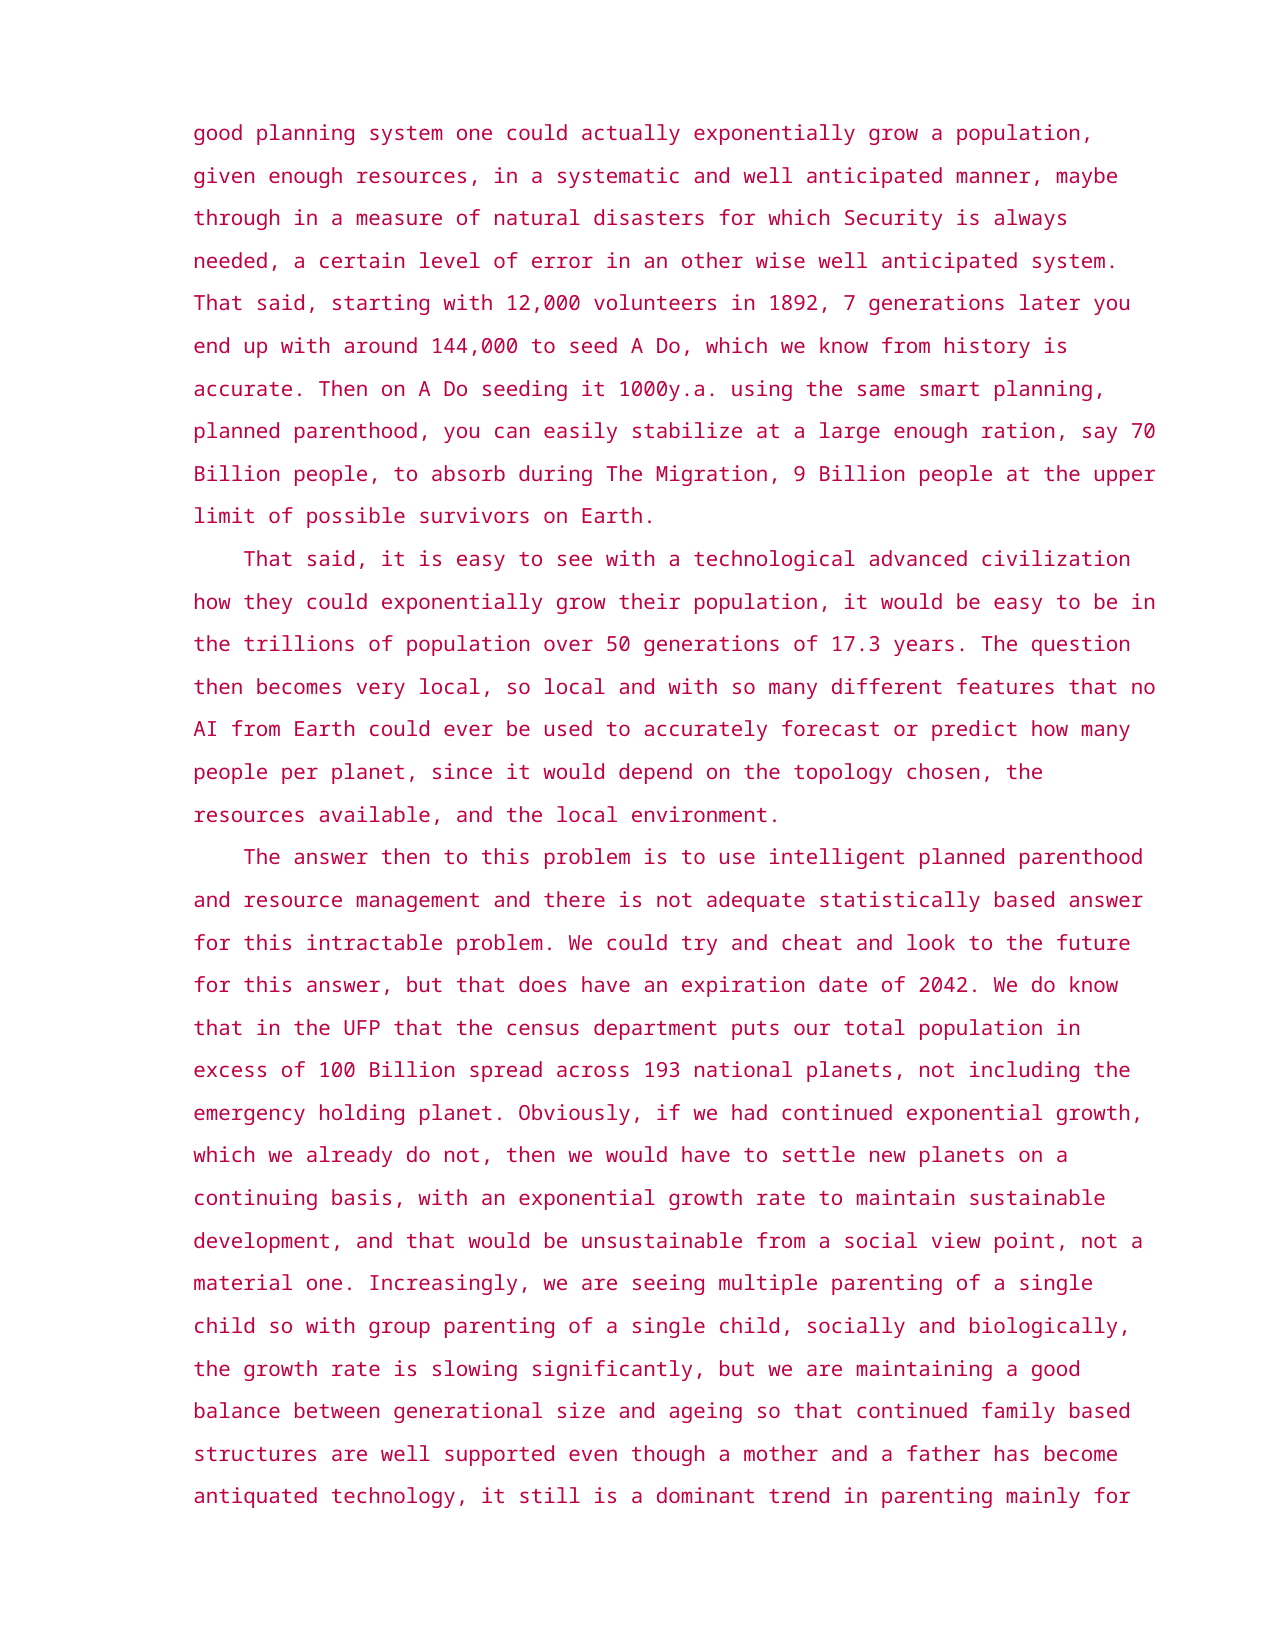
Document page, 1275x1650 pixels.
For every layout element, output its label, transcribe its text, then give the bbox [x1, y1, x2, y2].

text That said, it is easy to see with a technological advanced civilization how they could exponentially grow their population, it would be easy to be in the trillions of population over 50 generations of 17.3 years. The question then becomes very local, so local and with so many different features that no AI from Earth could ever be used to accurately forecast or predict how many people per planet, since it would depend on the topology chosen, the resources available, and the local environment. [193, 544, 1157, 828]
text good planning system one could actually exponentially grow a population, given enough resources, in a systematic and well anticipated manner, maybe through in a measure of natural disasters for which Security is always needed, a certain level of error in an other wise well anticipated system. [193, 118, 1157, 274]
text The answer then to this problem is to use intelligent planned parenthood and resource management and there is not adequate statistically based answer for this intractable problem. We could try and cheat and look to the future for this answer, but that does have an expiration date of 2042. We do know that in the UFP that the census department puts our total population in excess of 100 Billion spread across 193 national planets, not including the emergency holding planet. Obviously, if we had continued exponential growth, which we already do not, then we would have to settle new planets on a continuing basis, with an exponential growth rate to maintain sustainable development, and that would be unsustainable from a social view point, not a material one. Increasingly, we are seeing multiple parenting of a single child so with group parenting of a single child, socially and biologically, the growth rate is slowing significantly, but we are maintaining a good balance between generational size and ageing so that continued family based structures are well supported even though a mother and a father has become antiquated technology, it still is a dominant trend in parenting mainly for [193, 842, 1157, 1510]
text That said, starting with 12,000 volunteers in 1892, 7 generations later you end up with around 144,000 to seed A Do, which we know from history is accurate. Then on A Do seeding it 1000y.a. using the same smart planning, planned parenthood, you can easily stabilize at a large enough ration, say 70 Billion people, to absorb during The Migration, 9 Billion people at the upper limit of possible survivors on Earth. [193, 288, 1157, 530]
